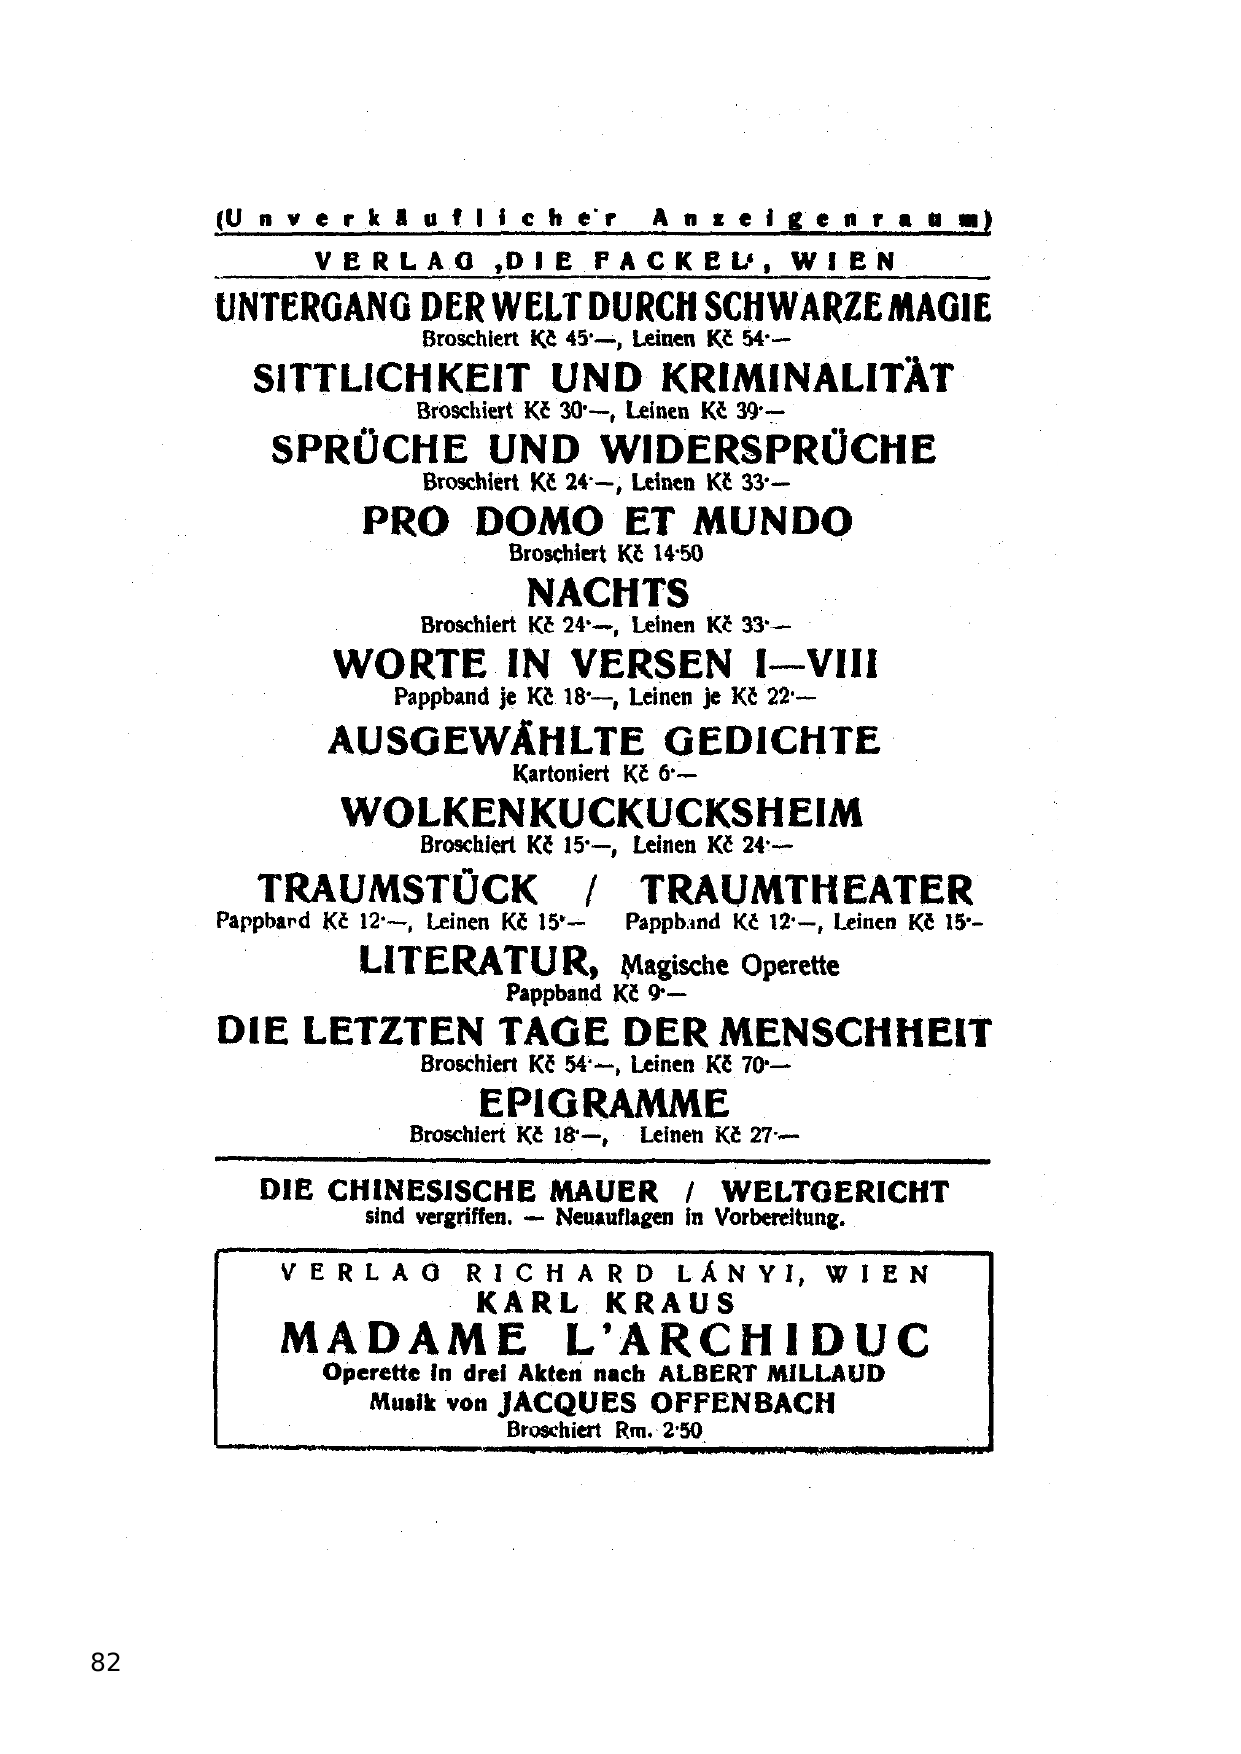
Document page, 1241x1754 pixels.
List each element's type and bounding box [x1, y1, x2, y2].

picture [123, 104, 1058, 1551]
